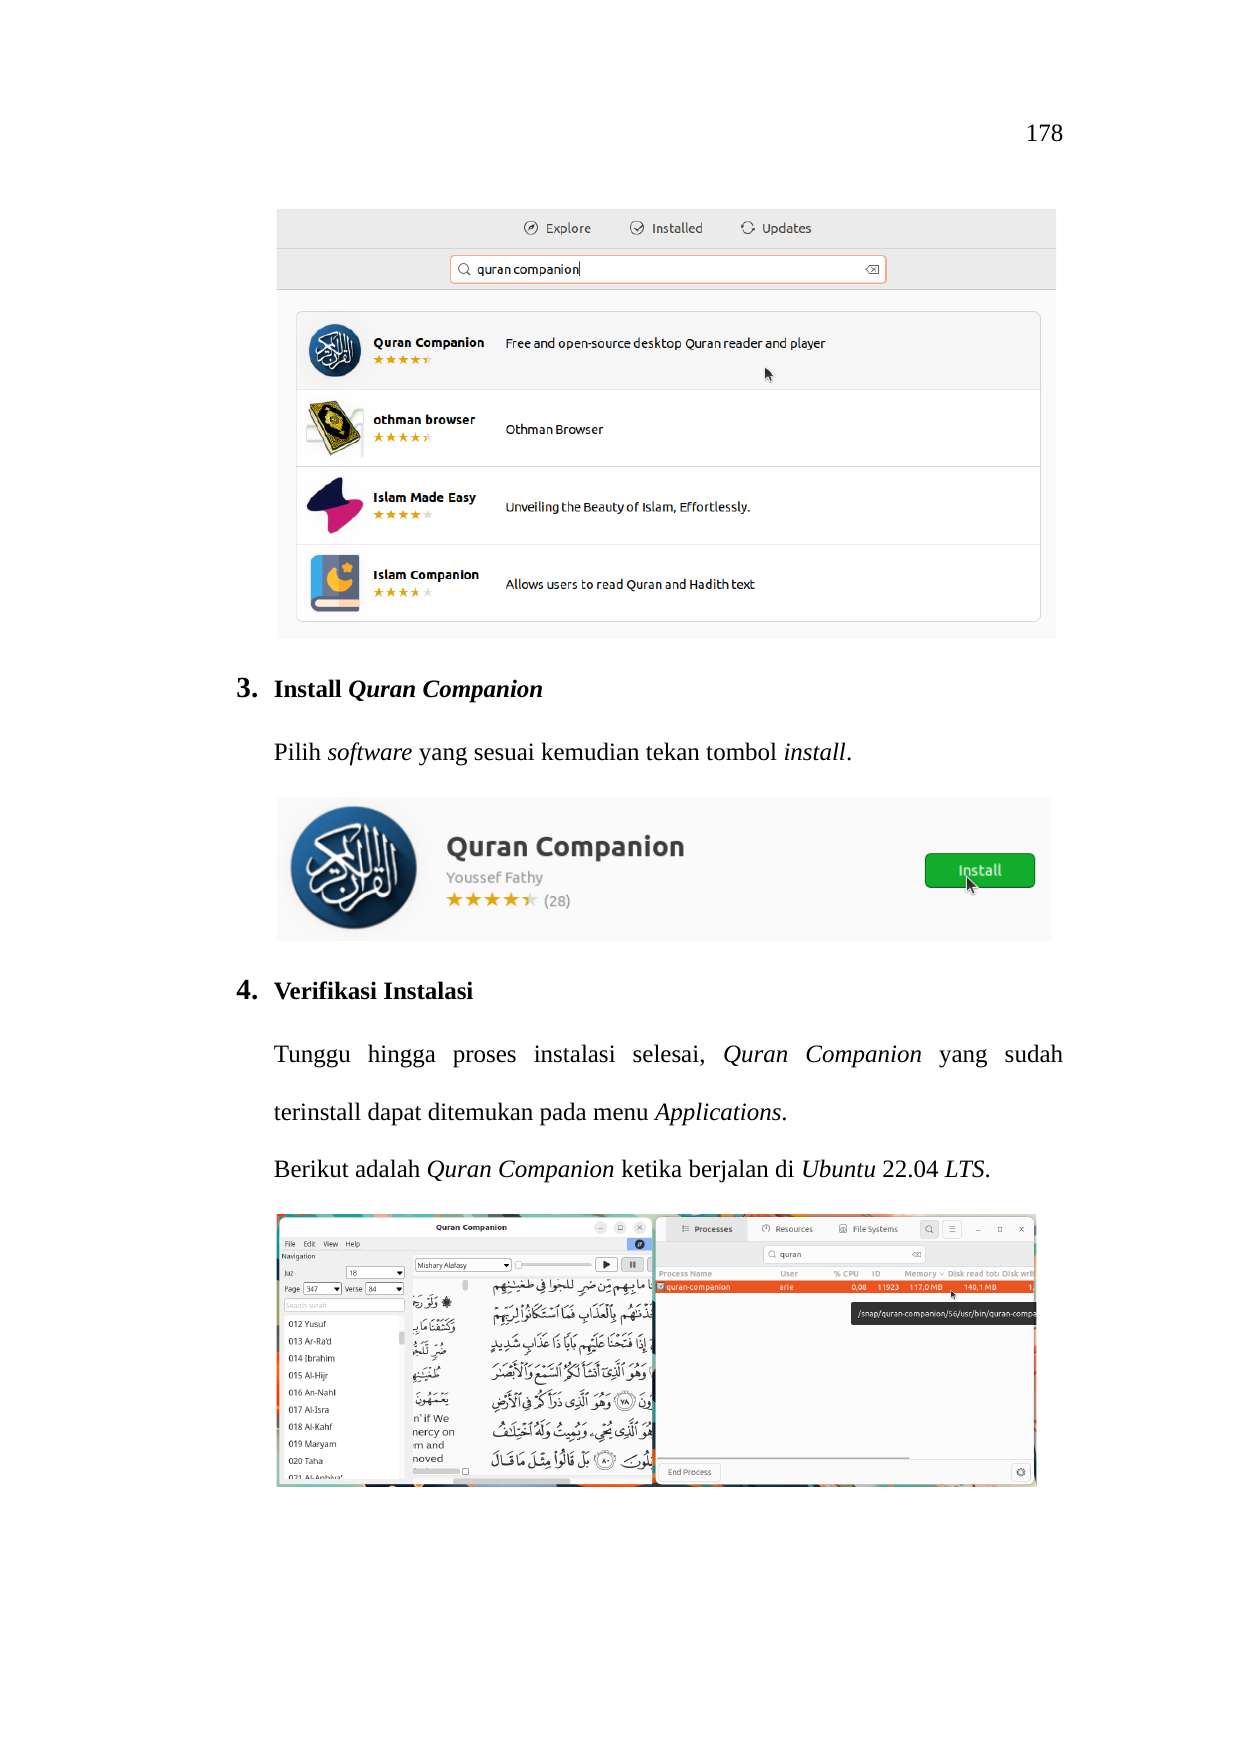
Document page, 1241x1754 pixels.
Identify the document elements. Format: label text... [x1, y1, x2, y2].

list Install Quran Companion [236, 670, 1063, 703]
list Berikut adalah Quran Companion ketika berjalan di Ubuntu 22.04 LTS. [236, 1154, 1063, 1183]
picture [276, 1214, 1037, 1487]
picture [276, 797, 1052, 941]
picture [276, 208, 1057, 639]
list Tunggu hingga proses instalasi selesai, Quran Companion yang sudah terinstall dapat ditemukan pada menu Applications. [236, 1039, 1063, 1126]
list Pilih software yang sesuai kemudian tekan tombol install. [236, 737, 1063, 766]
list Verifikasi Instalasi [236, 972, 1063, 1006]
